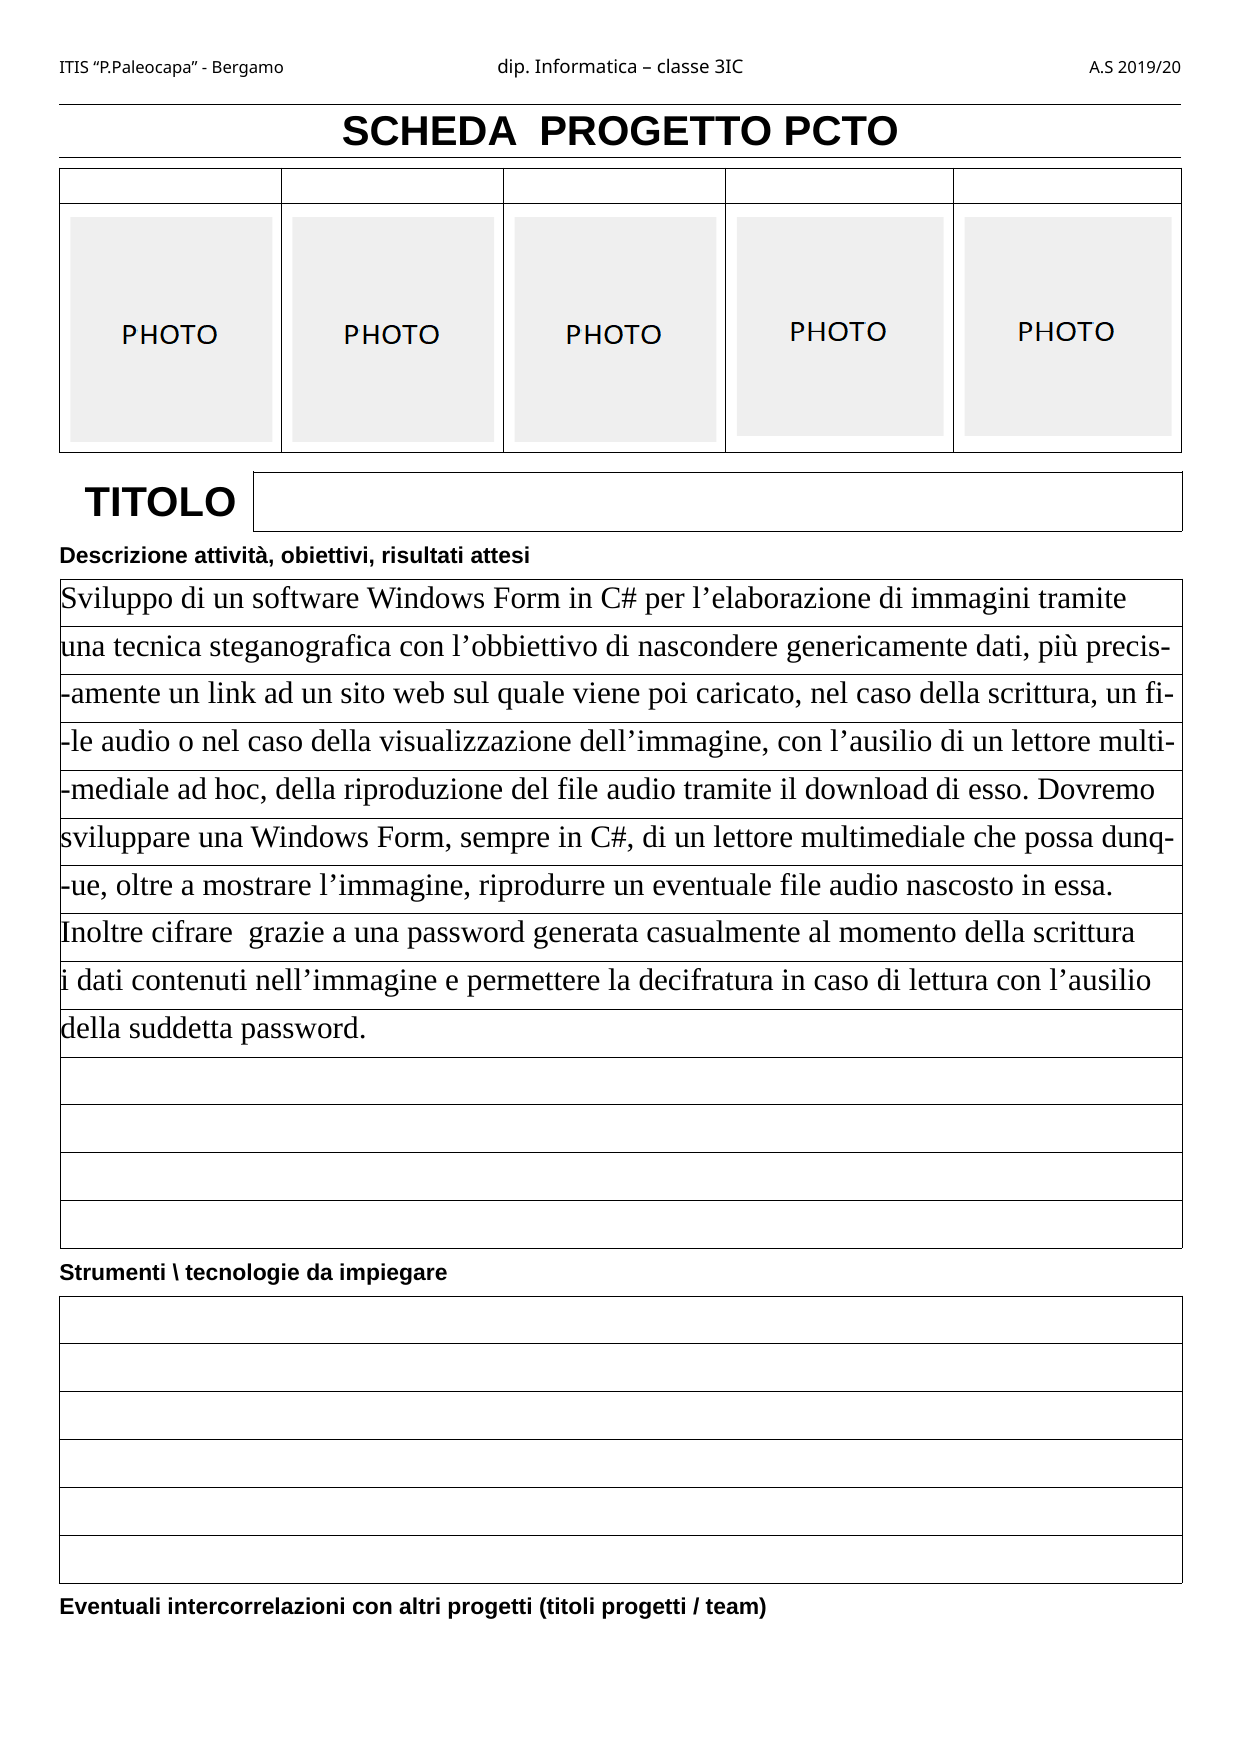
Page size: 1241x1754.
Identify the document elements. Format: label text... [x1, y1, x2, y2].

table_cell della suddetta password. [61, 1010, 1182, 1057]
table_cell [954, 204, 1181, 452]
table_header [504, 169, 725, 203]
table_header [726, 169, 953, 203]
table_cell -mediale ad hoc, della riproduzione del file audio tramite il download di esso. Dovremo [61, 771, 1182, 817]
table_cell -ue, oltre a mostrare l’immagine, riprodurre un eventuale file audio nascosto in essa. [61, 866, 1182, 913]
table_cell [60, 204, 281, 452]
table_cell [60, 1440, 1182, 1487]
table_cell [61, 1153, 1182, 1200]
table_cell una tecnica steganografica con l’obbiettivo di nascondere genericamente dati, più precis- [61, 627, 1182, 674]
table_cell [504, 204, 725, 452]
table_cell [61, 1058, 1182, 1104]
table_cell -le audio o nel caso della visualizzazione dell’immagine, con l’ausilio di un lettore multi- [61, 723, 1182, 770]
table_cell [60, 1536, 1182, 1582]
table_header [60, 1297, 1182, 1343]
table_header TITOLO [72, 471, 253, 531]
table_cell [61, 1201, 1182, 1248]
table_cell [60, 1488, 1182, 1534]
table_cell [61, 1105, 1182, 1152]
table_cell i dati contenuti nell’immagine e permettere la decifratura in caso di lettura con l’ausilio [61, 962, 1182, 1009]
table_cell sviluppare una Windows Form, sempre in C#, di un lettore multimediale che possa dunq- [61, 819, 1182, 865]
table_cell [726, 204, 953, 452]
table_cell [282, 204, 503, 452]
table_header [254, 473, 1182, 531]
table_header [60, 169, 281, 203]
table_cell [60, 1392, 1182, 1439]
table_header [954, 169, 1181, 203]
table_cell [60, 1344, 1182, 1391]
text Strumenti \ tecnologie da impiegare [59, 1259, 1181, 1285]
table_header Sviluppo di un software Windows Form in C# per l’elaborazione di immagini tramite [61, 580, 1182, 626]
table_cell Inoltre cifrare grazie a una password generata casualmente al momento della scrittura [61, 914, 1182, 961]
text Descrizione attività, obiettivi, risultati attesi [59, 542, 1181, 568]
table_header [282, 169, 503, 203]
text SCHEDA PROGETTO PCTO [59, 105, 1181, 157]
text Eventuali intercorrelazioni con altri progetti (titoli progetti / team) [59, 1593, 1181, 1620]
table_cell -amente un link ad un sito web sul quale viene poi caricato, nel caso della scrittura, un fi- [61, 675, 1182, 722]
